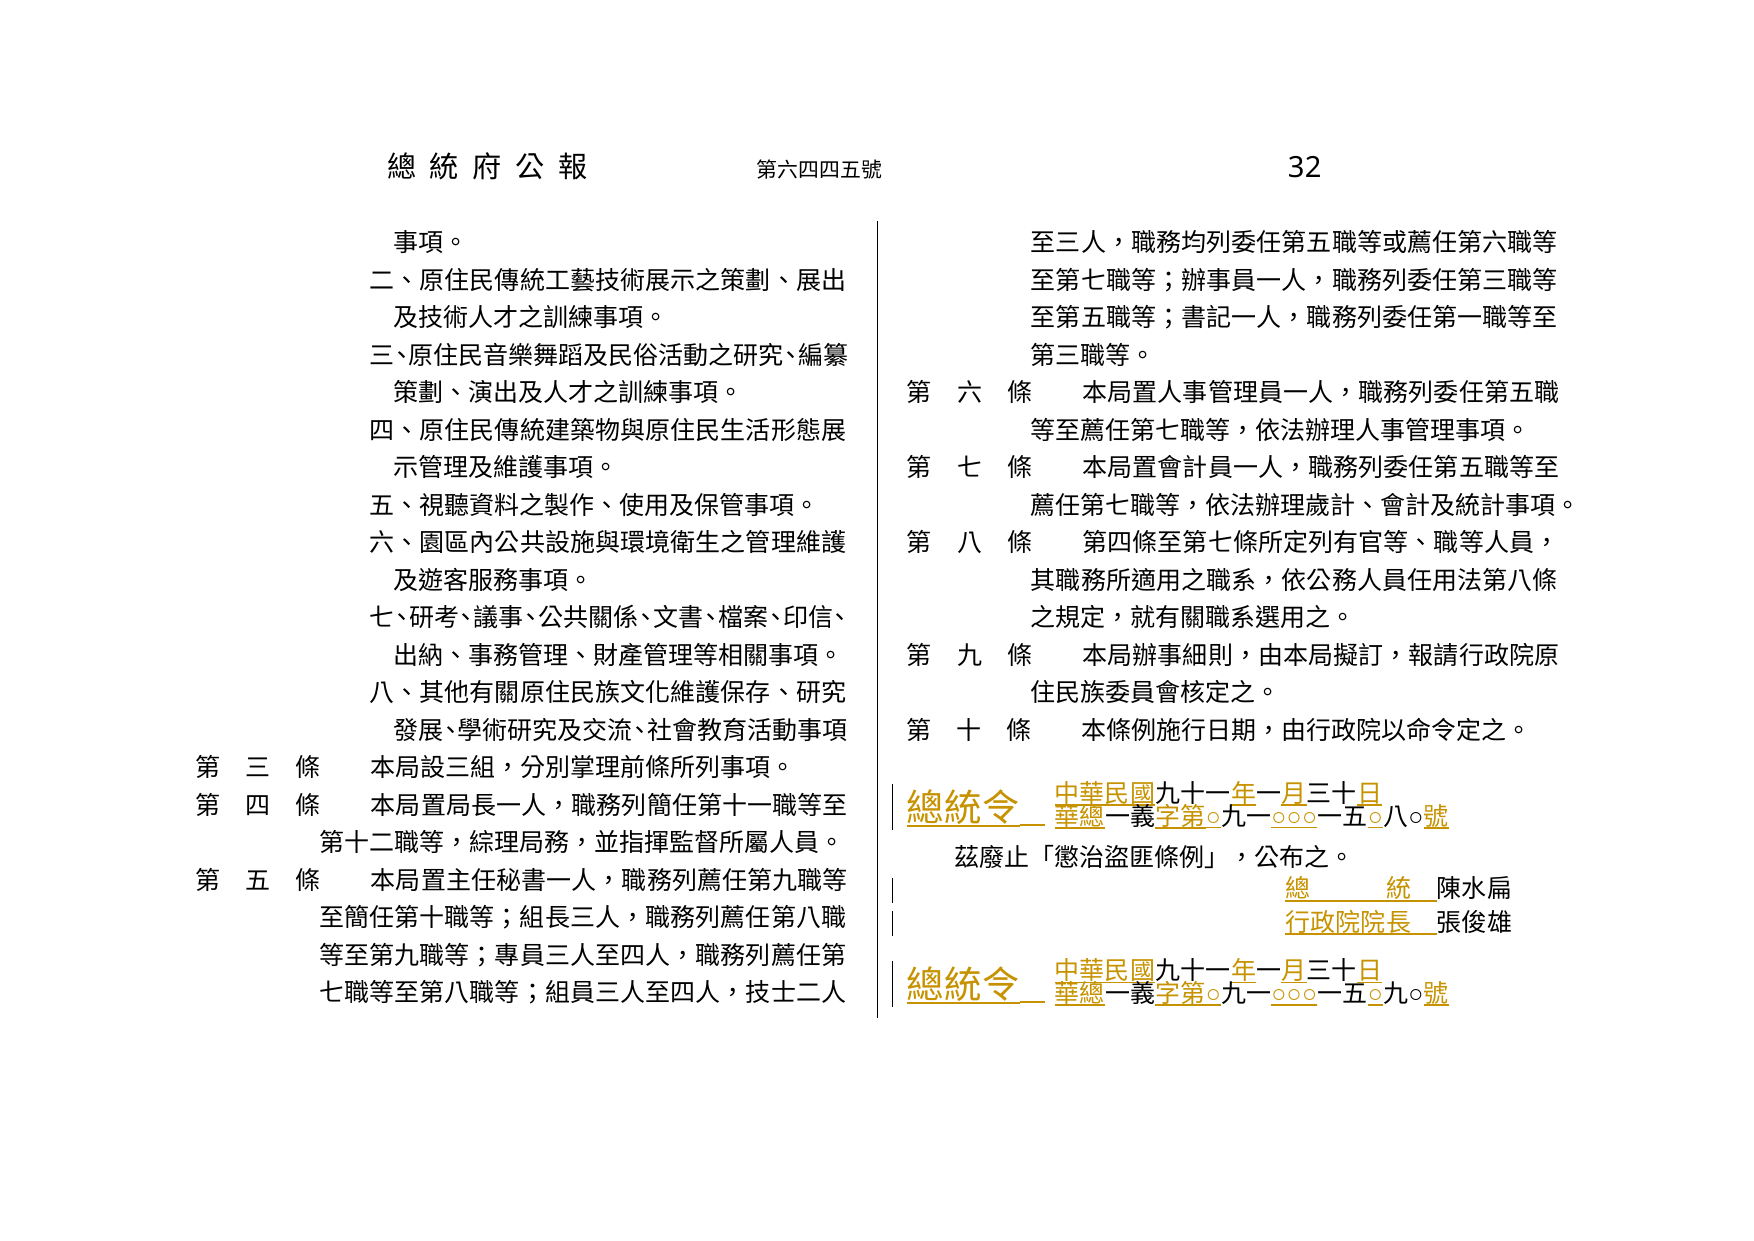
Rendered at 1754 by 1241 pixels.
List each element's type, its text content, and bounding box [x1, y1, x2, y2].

text 行政院院長 張俊雄 [907, 911, 1512, 936]
text 第 四 條 本局置局長一人，職務列簡任第十一職等至第十二職等，綜理局務，並指揮監督所屬人員。 [195, 784, 847, 859]
text 第 十 條 本條例施行日期，由行政院以命令定之。 [907, 709, 1559, 747]
text 四、原住民傳統建築物與原住民生活形態展示管理及維護事項。 [369, 409, 847, 484]
text 第 三 條 本局設三組，分別掌理前條所列事項。 [195, 747, 847, 784]
text 五、視聽資料之製作、使用及保管事項。 [369, 484, 847, 522]
text 第 六 條 本局置人事管理員一人，職務列委任第五職等至薦任第七職等，依法辦理人事管理事項。 [907, 372, 1559, 447]
text 至三人，職務均列委任第五職等或薦任第六職等至第七職等；辦事員一人，職務列委任第三職等至第五職等；書記一人，職務列委任第一職等至第三職等。 [907, 222, 1559, 372]
text 六、園區內公共設施與環境衛生之管理維護及遊客服務事項。 [369, 522, 847, 597]
text 七、研考、議事、公共關係、文書、檔案、印信、出納、事務管理、財產管理等相關事項。 [369, 597, 847, 672]
text 第 七 條 本局置會計員一人，職務列委任第五職等至薦任第七職等，依法辦理歲計、會計及統計事項。 [907, 447, 1559, 522]
text 第 五 條 本局置主任秘書一人，職務列薦任第九職等至簡任第十職等；組長三人，職務列薦任第八職等至第九職等；專員三人至四人，職務列薦任第七職等至第八職等；組員三人至四人，技士二人 [195, 859, 847, 1009]
text 八、其他有關原住民族文化維護保存、研究發展、學術研究及交流、社會教育活動事項。 [369, 672, 847, 747]
table_header 中華民國九十一年一月三十日 華總一義字第○九一○○○一五○八○號 [1051, 784, 1564, 830]
text 第 九 條 本局辦事細則，由本局擬訂，報請行政院原住民族委員會核定之。 [907, 634, 1559, 709]
table_header 中華民國九十一年一月三十日 華總一義字第○九一○○○一五○九○號 [1051, 961, 1564, 1007]
text 三、原住民音樂舞蹈及民俗活動之研究、編纂、策劃、演出及人才之訓練事項。 [369, 334, 847, 409]
text 事項。 [369, 222, 847, 259]
table_header 總統令 [904, 961, 1051, 1007]
text 第 八 條 第四條至第七條所定列有官等、職等人員，其職務所適用之職系，依公務人員任用法第八條之規定，就有關職系選用之。 [907, 522, 1559, 634]
text 茲廢止「懲治盜匪條例」，公布之。 [907, 836, 1559, 874]
table_header 總統令 [904, 784, 1051, 830]
text 總 統 陳水扁 [907, 878, 1512, 903]
text 二、原住民傳統工藝技術展示之策劃、展出及技術人才之訓練事項。 [369, 259, 847, 334]
